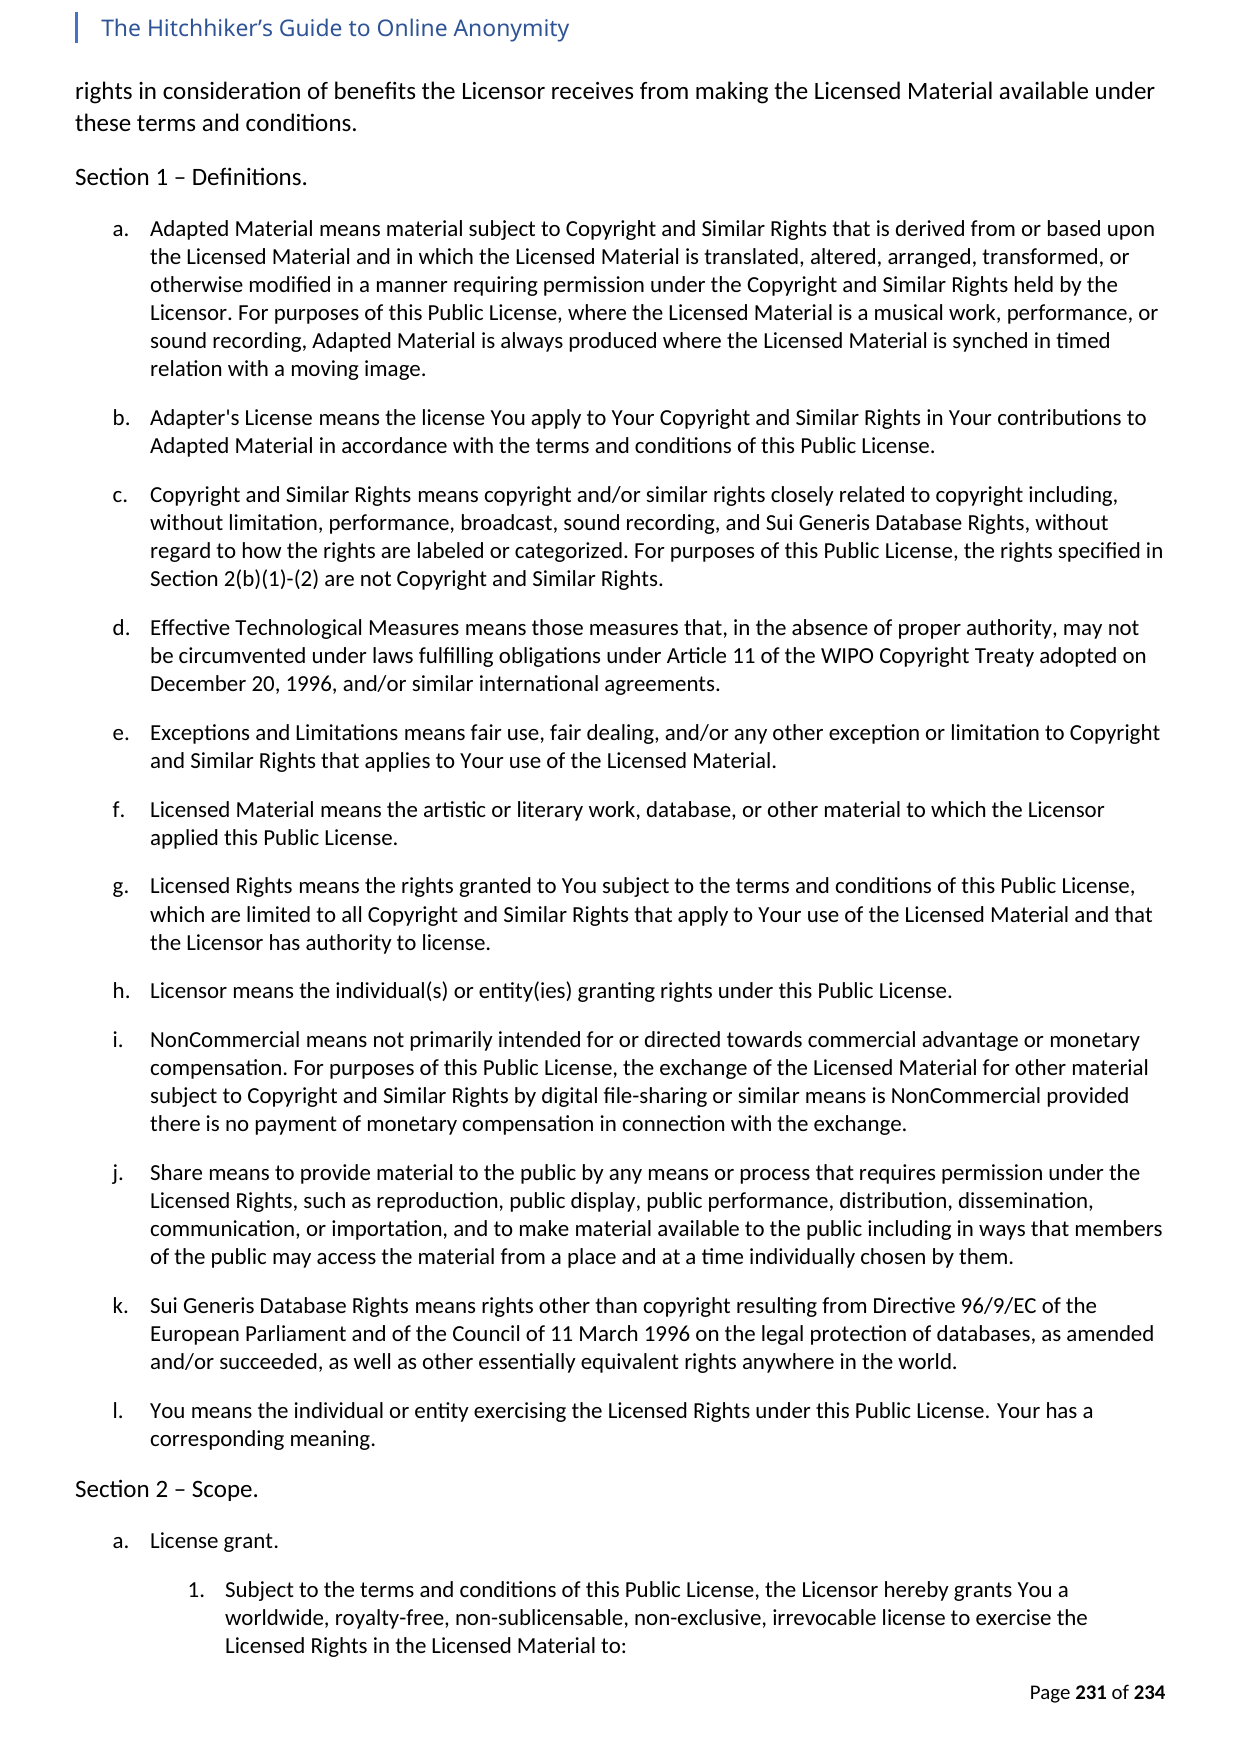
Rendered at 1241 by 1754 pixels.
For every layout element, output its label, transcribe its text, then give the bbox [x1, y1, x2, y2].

list Adapter's License means the license You apply to Your Copyright and Similar Rights in Your contributions to Adapted Material in accordance with the terms and conditions of this Public License. [112, 403, 1165, 459]
text Section 2 – Scope. [75, 1473, 1165, 1503]
list Licensed Material means the artistic or literary work, database, or other material to which the Licensor applied this Public License. [112, 795, 1165, 851]
text Section 1 – Definitions. [75, 161, 1165, 191]
list Subject to the terms and conditions of this Public License, the Licensor hereby grants You a worldwide, royalty-free, non-sublicensable, non-exclusive, irrevocable license to exercise the Licensed Rights in the Licensed Material to: [187, 1575, 1165, 1659]
list Share means to provide material to the public by any means or process that requires permission under the Licensed Rights, such as reproduction, public display, public performance, distribution, dissemination, communication, or importation, and to make material available to the public including in ways that members of the public may access the material from a place and at a time individually chosen by them. [112, 1158, 1165, 1270]
list Copyright and Similar Rights means copyright and/or similar rights closely related to copyright including, without limitation, performance, broadcast, sound recording, and Sui Generis Database Rights, without regard to how the rights are labeled or categorized. For purposes of this Public License, the rights specified in Section 2(b)(1)-(2) are not Copyright and Similar Rights. [112, 480, 1165, 592]
list NonCommercial means not primarily intended for or directed towards commercial advantage or monetary compensation. For purposes of this Public License, the exchange of the Licensed Material for other material subject to Copyright and Similar Rights by digital file-sharing or similar means is NonCommercial provided there is no payment of monetary compensation in connection with the exchange. [112, 1025, 1165, 1137]
list Exceptions and Limitations means fair use, fair dealing, and/or any other exception or limitation to Copyright and Similar Rights that applies to Your use of the Licensed Material. [112, 718, 1165, 774]
list You means the individual or entity exercising the Licensed Rights under this Public License. Your has a corresponding meaning. [112, 1396, 1165, 1452]
list Licensor means the individual(s) or entity(ies) granting rights under this Public License. [112, 977, 1165, 1004]
text rights in consideration of benefits the Licensor receives from making the Licensed Material available under these terms and conditions. [75, 75, 1165, 138]
list Sui Generis Database Rights means rights other than copyright resulting from Directive 96/9/EC of the European Parliament and of the Council of 11 March 1996 on the legal protection of databases, as amended and/or succeeded, as well as other essentially equivalent rights anywhere in the world. [112, 1291, 1165, 1375]
list Effective Technological Measures means those measures that, in the absence of proper authority, may not be circumvented under laws fulfilling obligations under Article 11 of the WIPO Copyright Treaty adopted on December 20, 1996, and/or similar international agreements. [112, 613, 1165, 697]
list License grant. [112, 1526, 1165, 1554]
list Licensed Rights means the rights granted to You subject to the terms and conditions of this Public License, which are limited to all Copyright and Similar Rights that apply to Your use of the Licensed Material and that the Licensor has authority to license. [112, 872, 1165, 956]
list Adapted Material means material subject to Copyright and Similar Rights that is derived from or based upon the Licensed Material and in which the Licensed Material is translated, altered, arranged, transformed, or otherwise modified in a manner requiring permission under the Copyright and Similar Rights held by the Licensor. For purposes of this Public License, where the Licensed Material is a musical work, performance, or sound recording, Adapted Material is always produced where the Licensed Material is synched in timed relation with a moving image. [112, 214, 1165, 382]
